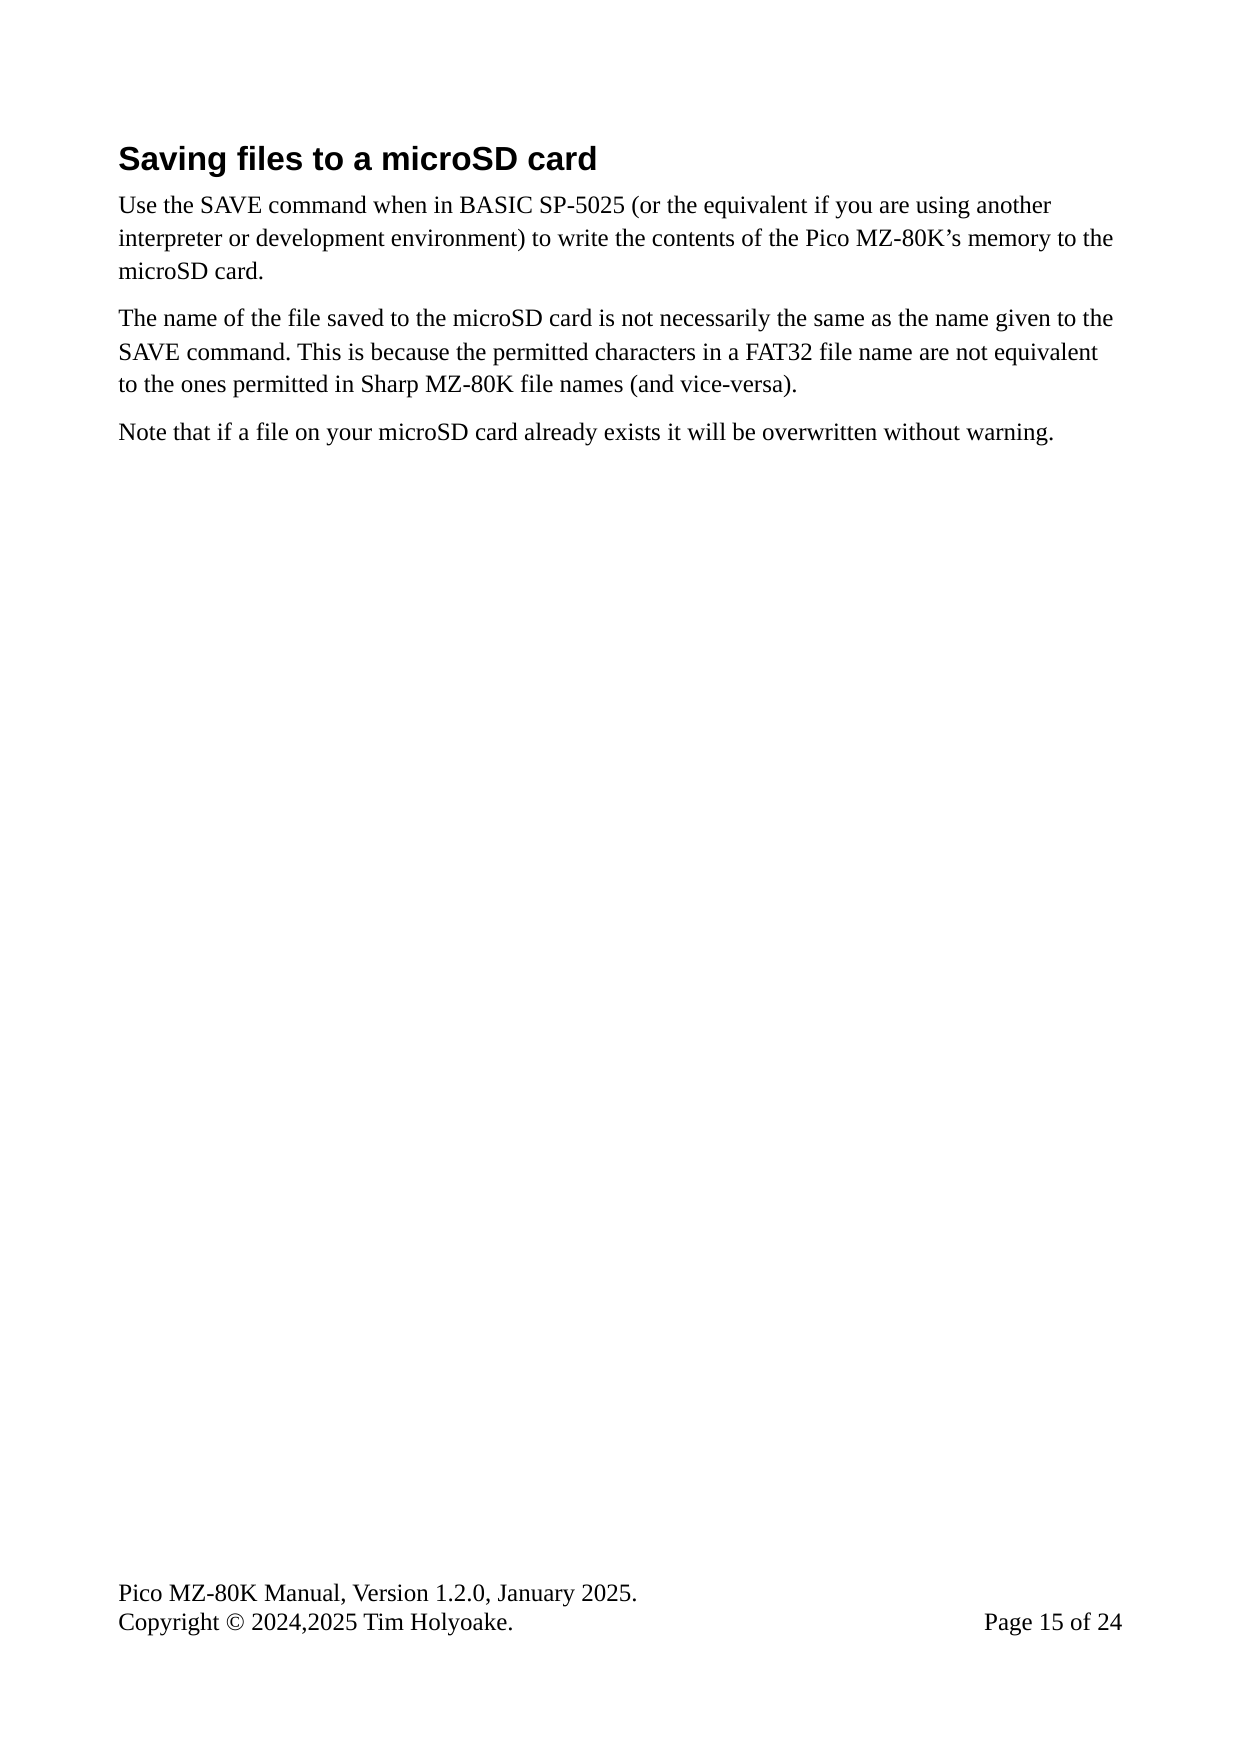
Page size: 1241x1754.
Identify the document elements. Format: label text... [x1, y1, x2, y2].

text Note that if a file on your microSD card already exists it will be overwritten without warning. [118, 417, 1122, 446]
text Use the SAVE command when in BASIC SP-5025 (or the equivalent if you are using another interpreter or development environment) to write the contents of the Pico MZ-80K’s memory to the microSD card. [118, 190, 1122, 285]
subtitle Saving files to a microSD card [118, 139, 1122, 177]
text The name of the file saved to the microSD card is not necessarily the same as the name given to the SAVE command. This is because the permitted characters in a FAT32 file name are not equivalent to the ones permitted in Sharp MZ-80K file names (and vice-versa). [118, 303, 1122, 398]
